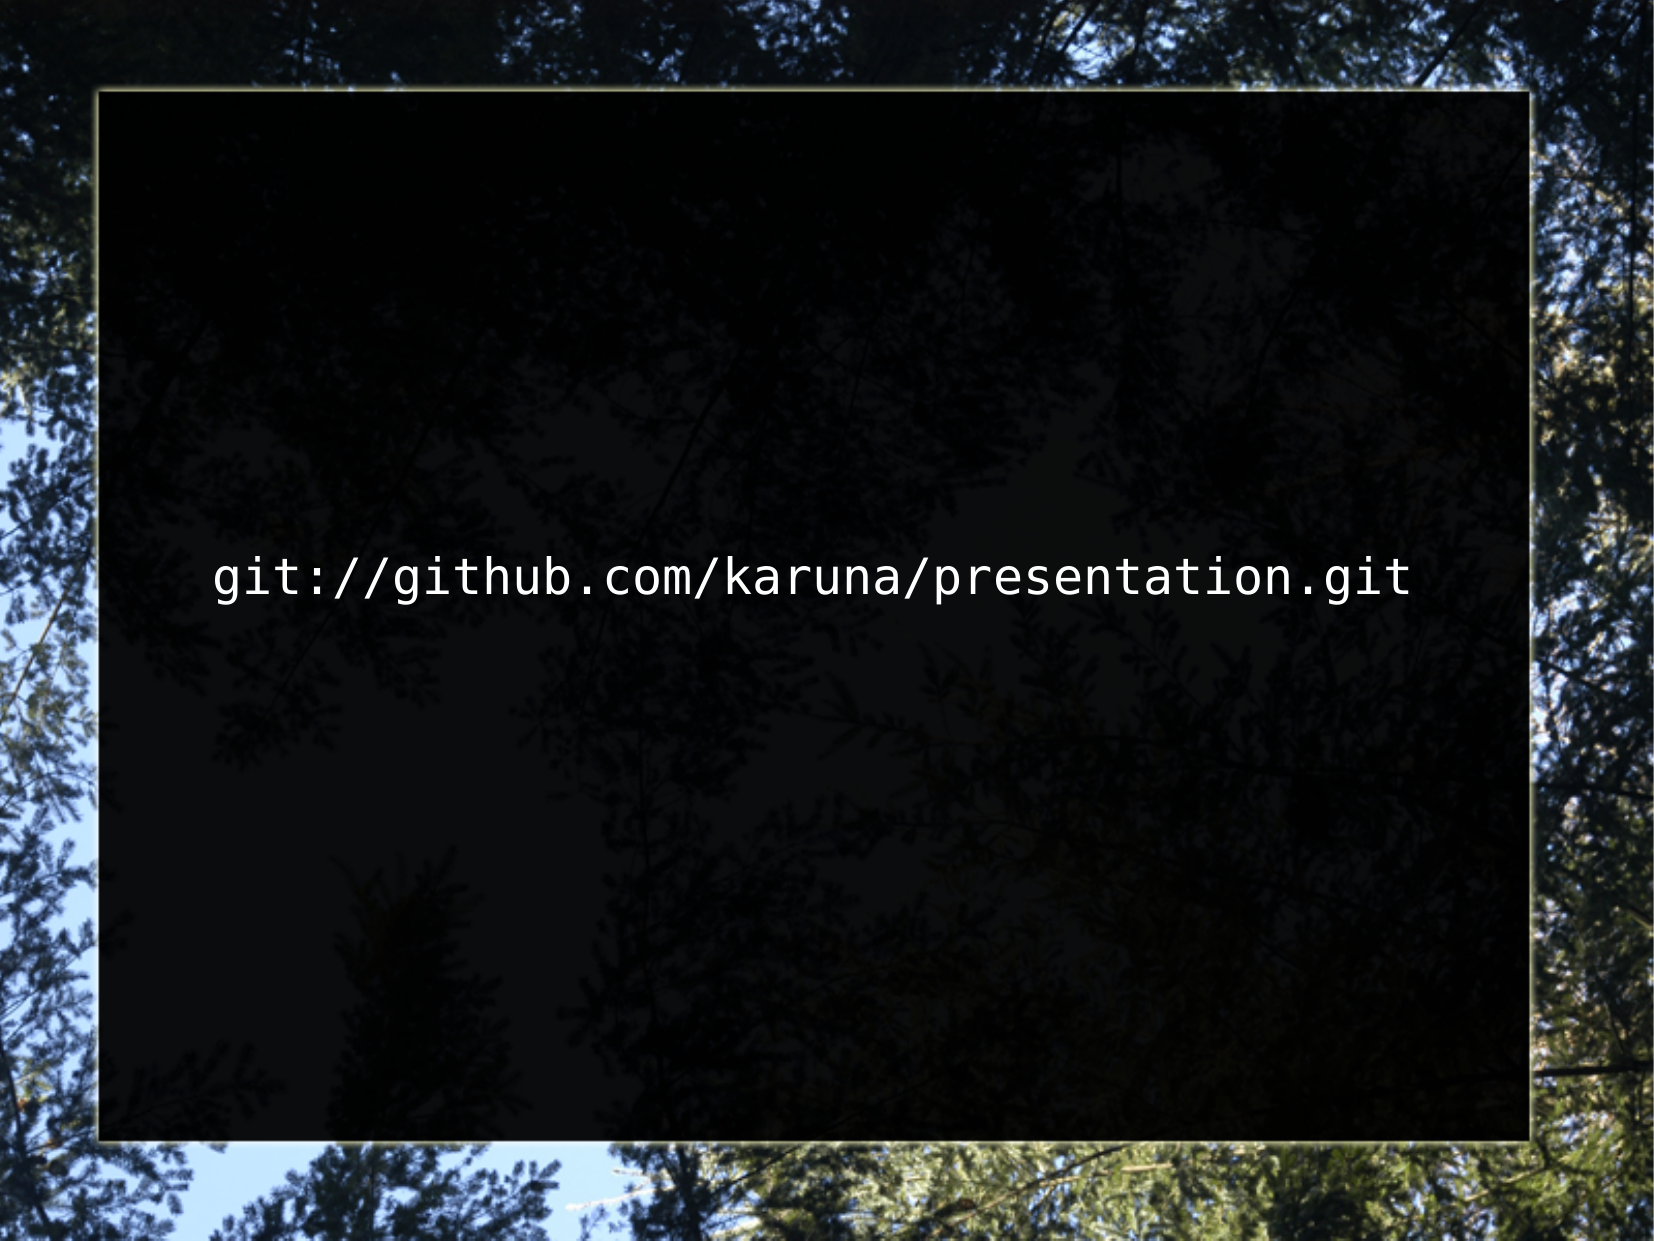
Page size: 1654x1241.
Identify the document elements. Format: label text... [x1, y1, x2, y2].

picture [0, 0, 1654, 1241]
subtitle git://github.com/karuna/presentation.git [90, 88, 1536, 1109]
